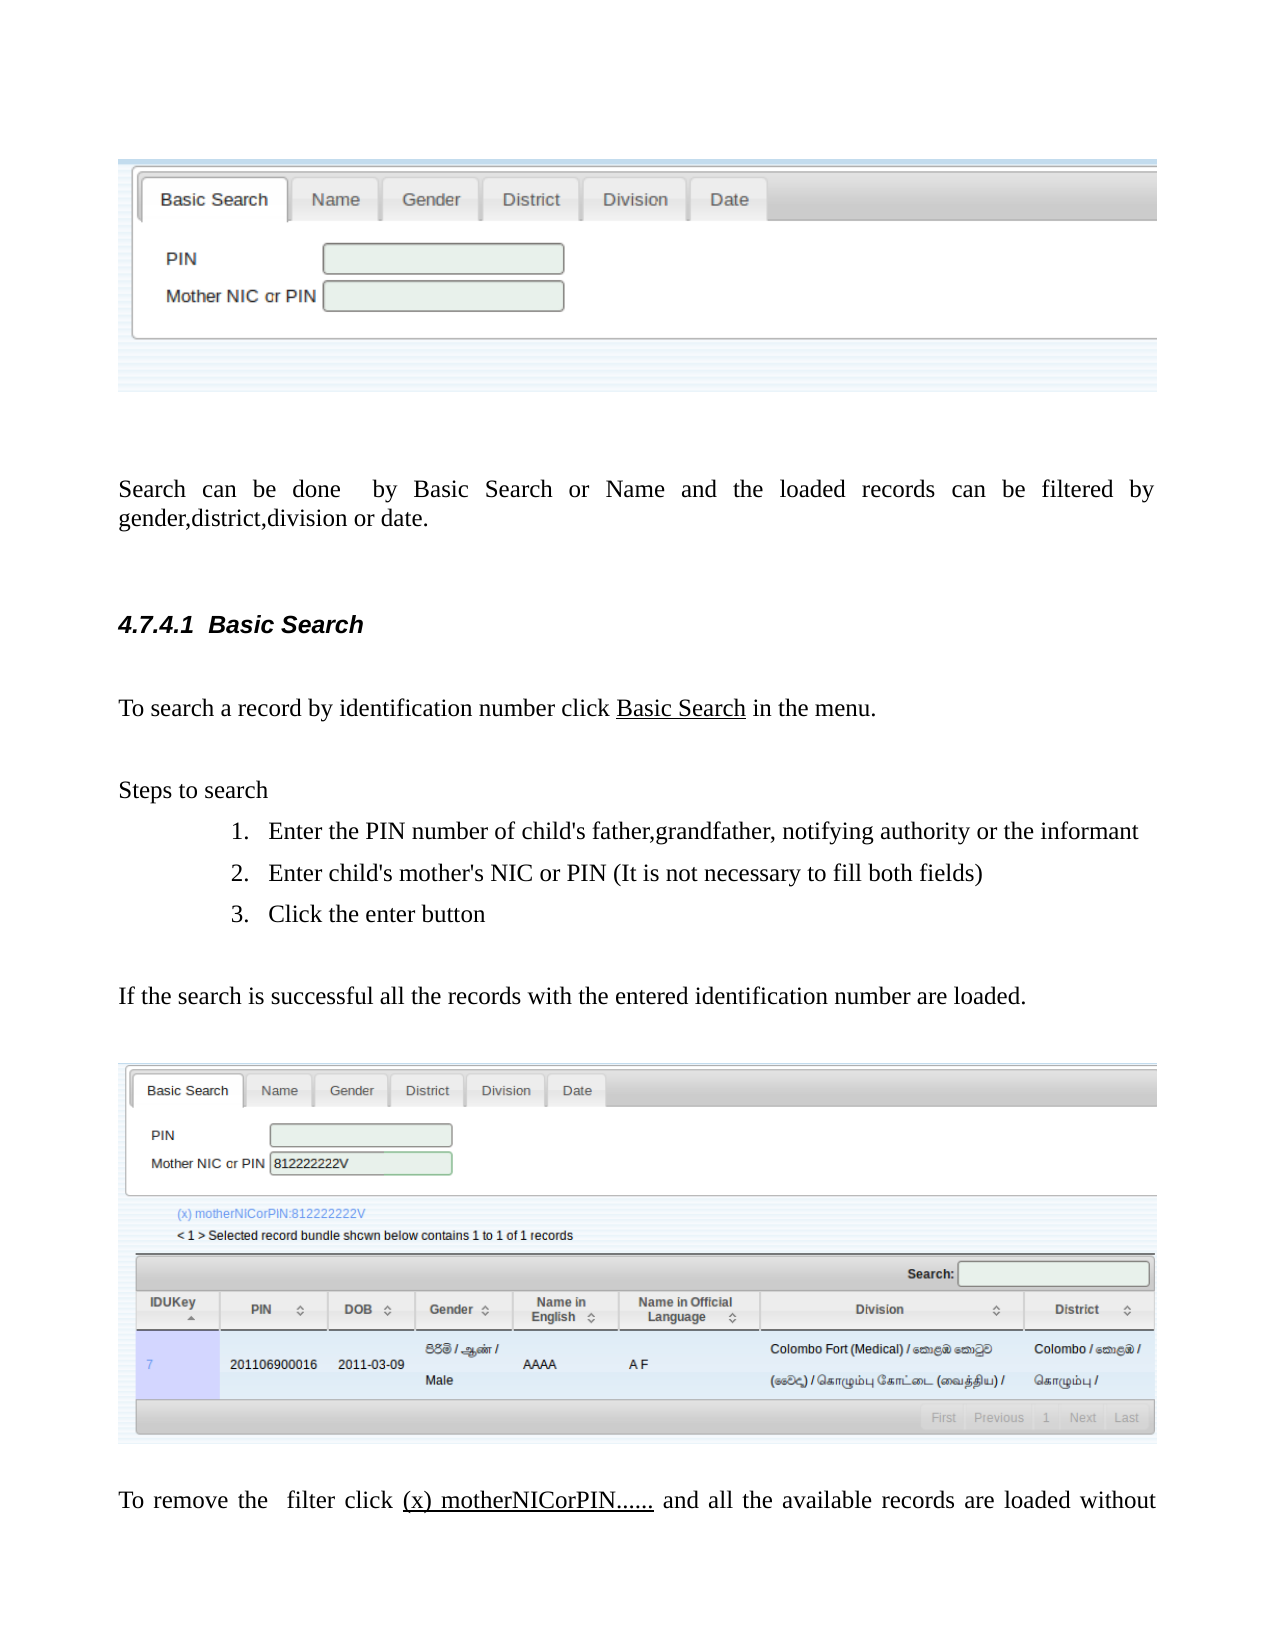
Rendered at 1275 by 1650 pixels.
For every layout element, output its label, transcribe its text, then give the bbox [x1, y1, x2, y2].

list Enter the PIN number of child's father,grandfather, notifying authority or the informant [231, 816, 1157, 845]
picture [118, 1063, 1157, 1444]
list Enter child's mother's NIC or PIN (It is not necessary to fill both fields) [231, 858, 1157, 886]
text Steps to search [118, 775, 1157, 804]
text If the search is successful all the records with the entered identification number are loaded. [118, 981, 1157, 1010]
subtitle Basic Search [118, 610, 1157, 639]
text Search can be done by Basic Search or Name and the loaded records can be filtered by gender,district,division or date. [118, 474, 1157, 532]
text To search a record by identification number click Basic Search in the menu. [118, 693, 1157, 721]
list Click the enter button [231, 899, 1157, 928]
picture [118, 159, 1157, 392]
text To remove the filter click (x) motherNICorPIN...... and all the available records are loaded without [118, 1485, 1157, 1514]
